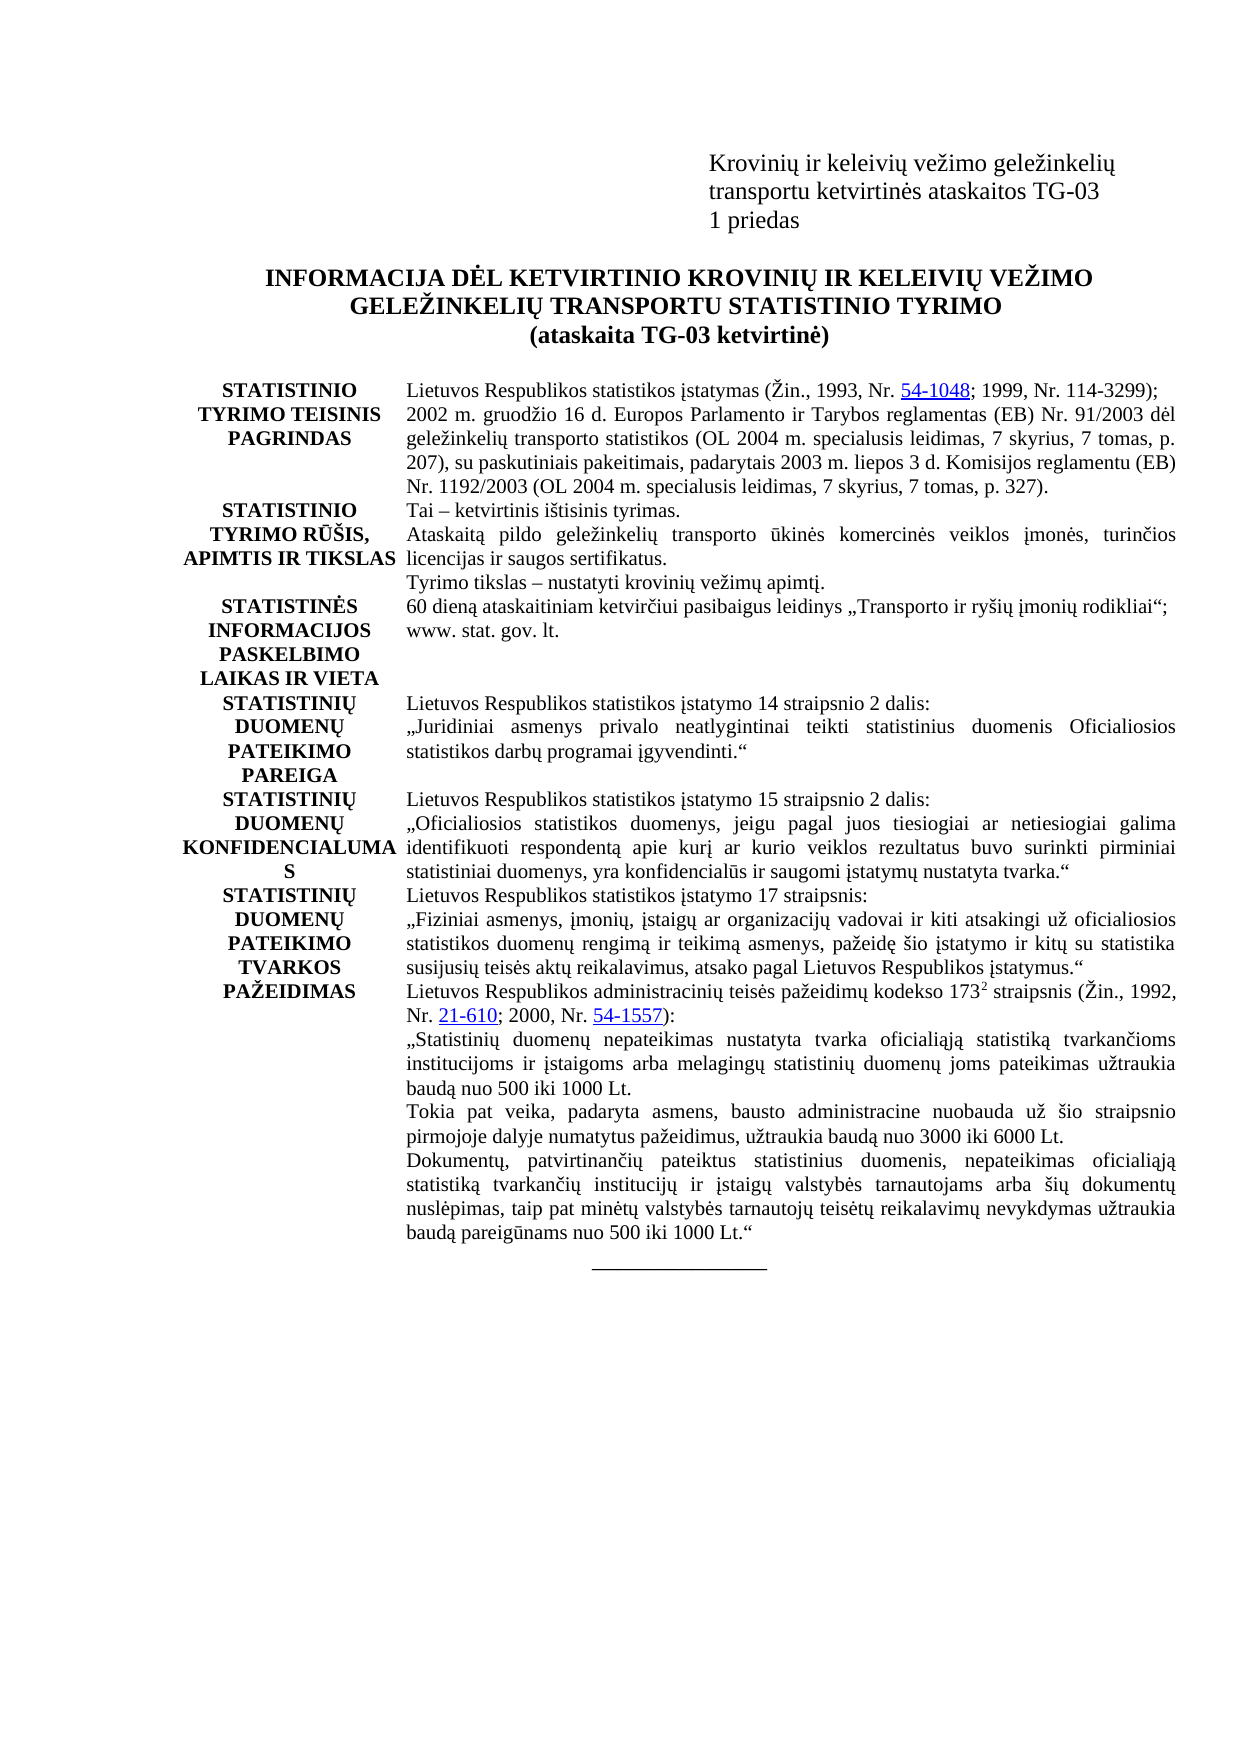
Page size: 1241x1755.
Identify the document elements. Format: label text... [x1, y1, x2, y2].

table_cell Lietuvos Respublikos statistikos įstatymo 14 straipsnio 2 dalis: „Juridiniai asmenys privalo neatlygintinai teikti statistinius duomenis Oficialiosios statistikos darbų programai įgyvendinti.“ [402, 690, 1181, 787]
table_cell 60 dieną ataskaitiniam ketvirčiui pasibaigus leidinys „Transporto ir ryšių įmonių rodikliai“; www. stat. gov. lt. [402, 594, 1181, 690]
text 1 priedas [177, 205, 1181, 234]
table_cell STATISTINIO TYRIMO RŪŠIS, APIMTIS IR TIKSLAS [177, 498, 402, 594]
text Krovinių ir keleivių vežimo geležinkelių [177, 148, 1181, 176]
table_cell STATISTINIŲ DUOMENŲ PATEIKIMO TVARKOS PAŽEIDIMAS [177, 883, 402, 1244]
text INFORMACIJA DĖL KETVIRTINIO KROVINIŲ IR KELEIVIŲ VEŽIMO GELEŽINKELIŲ TRANSPORTU STATISTINIO TYRIMO [177, 263, 1181, 320]
text (ataskaita TG-03 ketvirtinė) [177, 320, 1181, 349]
text transportu ketvirtinės ataskaitos TG-03 [177, 176, 1181, 205]
table_header STATISTINIO TYRIMO TEISINIS PAGRINDAS [177, 378, 402, 498]
text ______________ [177, 1244, 1181, 1273]
